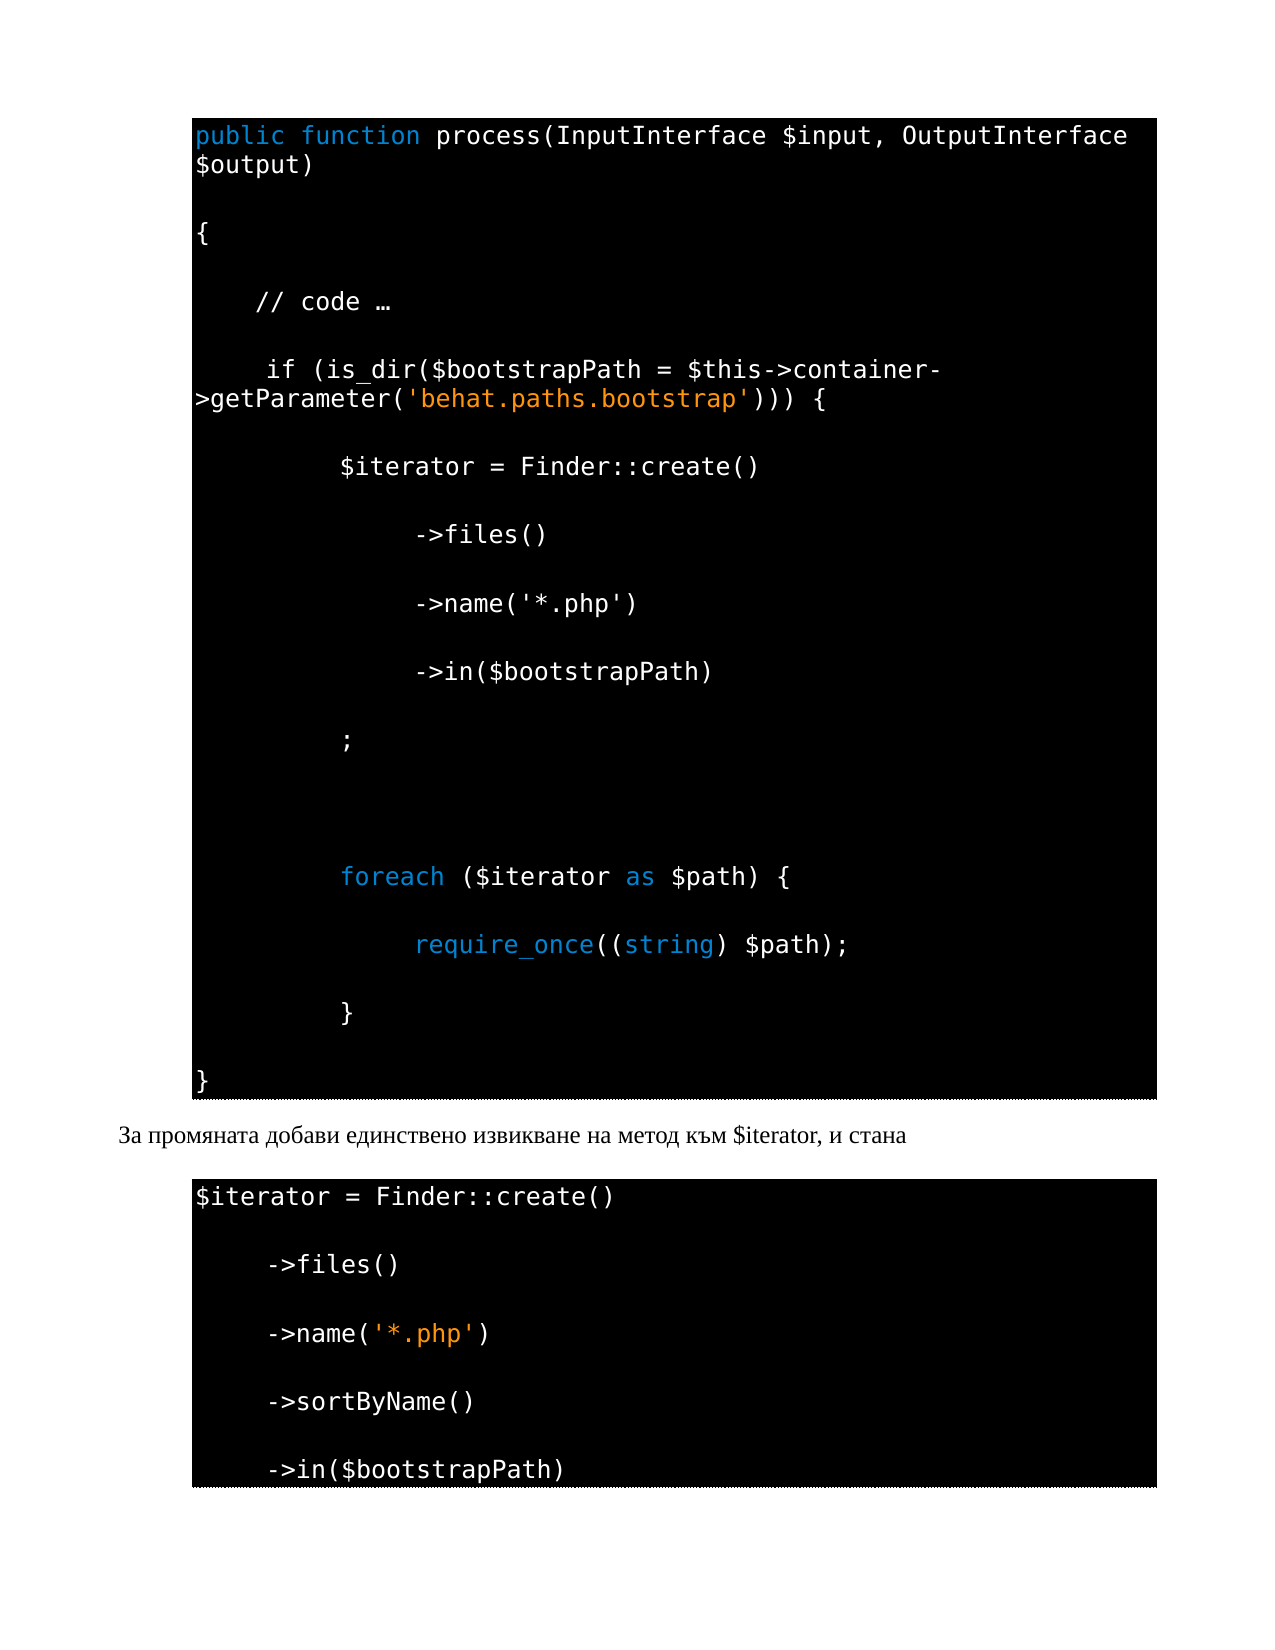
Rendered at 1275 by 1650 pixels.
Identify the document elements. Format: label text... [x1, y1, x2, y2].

text ->name('*.php') [192, 1316, 1157, 1348]
text ->in($bootstrapPath) [192, 1452, 1157, 1487]
text public function process(InputInterface $input, OutputInterface $output) [192, 118, 1157, 179]
text } [192, 1063, 1157, 1099]
text ->files() [192, 518, 1157, 550]
text } [192, 995, 1157, 1027]
text За промяната добави единствено извикване на метод към $iterator, и стана [118, 1120, 1157, 1149]
text ->sortByName() [192, 1384, 1157, 1416]
text $iterator = Finder::create() [192, 449, 1157, 482]
text ->name('*.php') [192, 586, 1157, 618]
text $iterator = Finder::create() [192, 1179, 1157, 1211]
text { [192, 216, 1157, 248]
text require_once((string) $path); [192, 927, 1157, 959]
text // code … [192, 284, 1157, 316]
text if (is_dir($bootstrapPath = $this->container->getParameter('behat.paths.bootstrap'))) { [192, 352, 1157, 413]
text ; [192, 722, 1157, 754]
text foreach ($iterator as $path) { [192, 859, 1157, 891]
text ->in($bootstrapPath) [192, 654, 1157, 686]
text ->files() [192, 1247, 1157, 1280]
